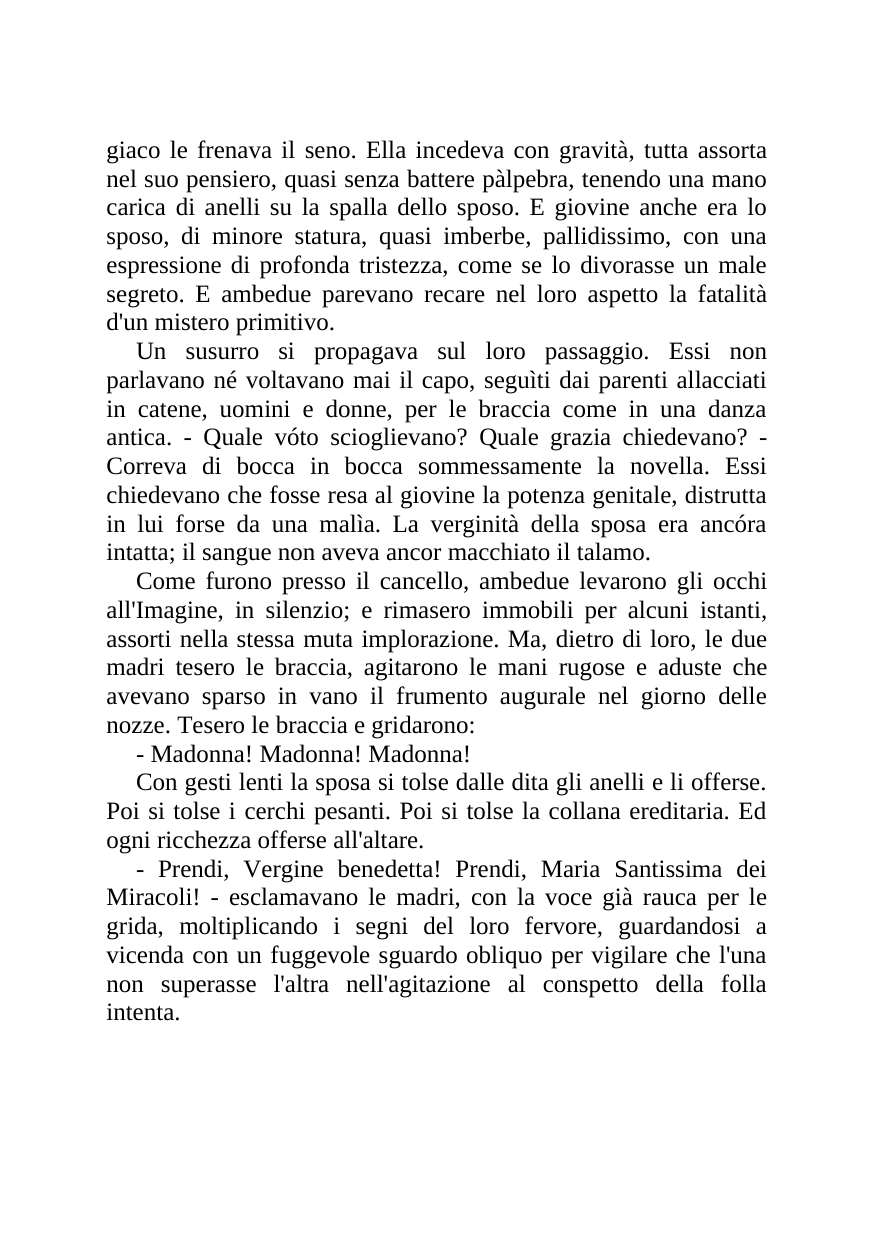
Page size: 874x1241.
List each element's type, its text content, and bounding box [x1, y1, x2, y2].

text Come furono presso il cancello, ambedue levarono gli occhi all'Imagine, in silenzio; e rimasero immobili per alcuni istanti, assorti nella stessa muta implorazione. Ma, dietro di loro, le due madri tesero le braccia, agitarono le mani rugose e aduste che avevano sparso in vano il frumento augurale nel giorno delle nozze. Tesero le braccia e gridarono: [106, 566, 768, 739]
text giaco le frenava il seno. Ella incedeva con gravità, tutta assorta nel suo pensiero, quasi senza battere pàlpebra, tenendo una mano carica di anelli su la spalla dello sposo. E giovine anche era lo sposo, di minore statura, quasi imberbe, pallidissimo, con una espressione di profonda tristezza, come se lo divorasse un male segreto. E ambedue parevano recare nel loro aspetto la fatalità d'un mistero primitivo. [106, 135, 768, 336]
text Un susurro si propagava sul loro passaggio. Essi non parlavano né voltavano mai il capo, seguìti dai parenti allacciati in catene, uomini e donne, per le braccia come in una danza antica. - Quale vóto scioglievano? Quale grazia chiedevano? - Correva di bocca in bocca sommessamente la novella. Essi chiedevano che fosse resa al giovine la potenza genitale, distrutta in lui forse da una malìa. La verginità della sposa era ancóra intatta; il sangue non aveva ancor macchiato il talamo. [106, 336, 768, 566]
text Con gesti lenti la sposa si tolse dalle dita gli anelli e li offerse. Poi si tolse i cerchi pesanti. Poi si tolse la collana ereditaria. Ed ogni ricchezza offerse all'altare. [106, 767, 768, 854]
text - Prendi, Vergine benedetta! Prendi, Maria Santissima dei Miracoli! - esclamavano le madri, con la voce già rauca per le grida, moltiplicando i segni del loro fervore, guardandosi a vicenda con un fuggevole sguardo obliquo per vigilare che l'una non superasse l'altra nell'agitazione al conspetto della folla intenta. [106, 854, 768, 1026]
text - Madonna! Madonna! Madonna! [106, 739, 768, 767]
